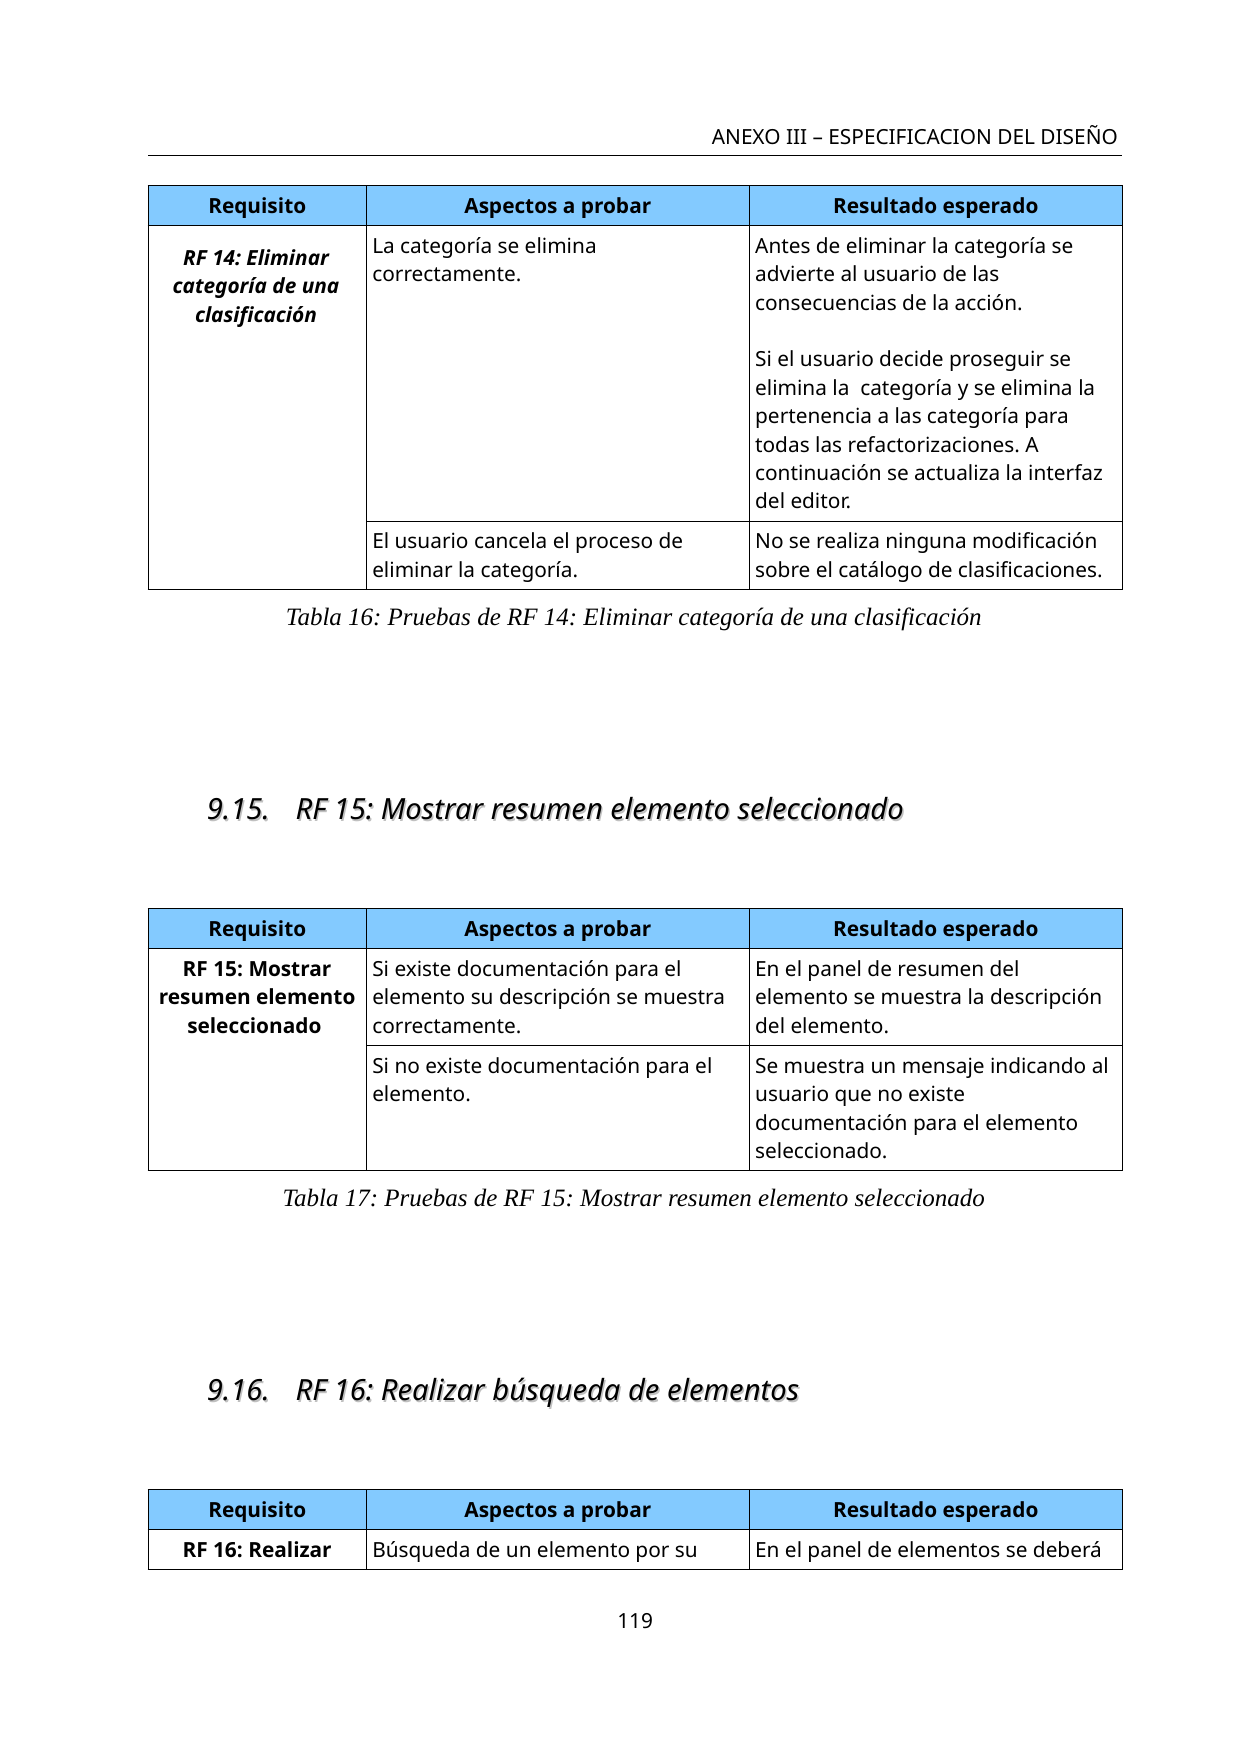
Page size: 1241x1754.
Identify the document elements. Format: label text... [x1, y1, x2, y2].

table_header Requisito [149, 909, 366, 948]
table_header Resultado esperado [750, 186, 1122, 225]
table_header Resultado esperado [750, 909, 1122, 948]
table_cell Antes de eliminar la categoría se advierte al usuario de las consecuencias de la acción. Si el usuario decide proseguir se elimina la categoría y se elimina la pertenencia a las categoría para todas las refactorizaciones. A continuación se actualiza la interfaz del editor. [750, 226, 1122, 521]
table_cell Si existe documentación para el elemento su descripción se muestra correctamente. [367, 949, 749, 1045]
table_header Aspectos a probar [367, 186, 749, 225]
subtitle RF 16: Realizar búsqueda de elementos [207, 1369, 1122, 1409]
table_cell El usuario cancela el proceso de eliminar la categoría. [367, 522, 749, 589]
subtitle RF 15: Mostrar resumen elemento seleccionado [207, 788, 1122, 828]
table_cell RF 14: Eliminar categoría de una clasificación [149, 226, 366, 589]
table_cell No se realiza ninguna modificación sobre el catálogo de clasificaciones. [750, 522, 1122, 589]
table_header Aspectos a probar [367, 1490, 749, 1529]
table_cell RF 16: Realizar [149, 1530, 366, 1569]
table_header Aspectos a probar [367, 909, 749, 948]
table_cell Búsqueda de un elemento por su [367, 1530, 749, 1569]
table_cell En el panel de elementos se deberá [750, 1530, 1122, 1569]
table_cell En el panel de resumen del elemento se muestra la descripción del elemento. [750, 949, 1122, 1045]
table_cell La categoría se elimina correctamente. [367, 226, 749, 521]
table_header Requisito [149, 186, 366, 225]
table_header Resultado esperado [750, 1490, 1122, 1529]
table_cell RF 15: Mostrar resumen elemento seleccionado [149, 949, 366, 1170]
table_cell Se muestra un mensaje indicando al usuario que no existe documentación para el elemento seleccionado. [750, 1046, 1122, 1170]
text Tabla 16: Pruebas de RF 14: Eliminar categoría de una clasificación [148, 602, 1122, 631]
table_header Requisito [149, 1490, 366, 1529]
text Tabla 17: Pruebas de RF 15: Mostrar resumen elemento seleccionado [148, 1183, 1122, 1212]
table_cell Si no existe documentación para el elemento. [367, 1046, 749, 1170]
